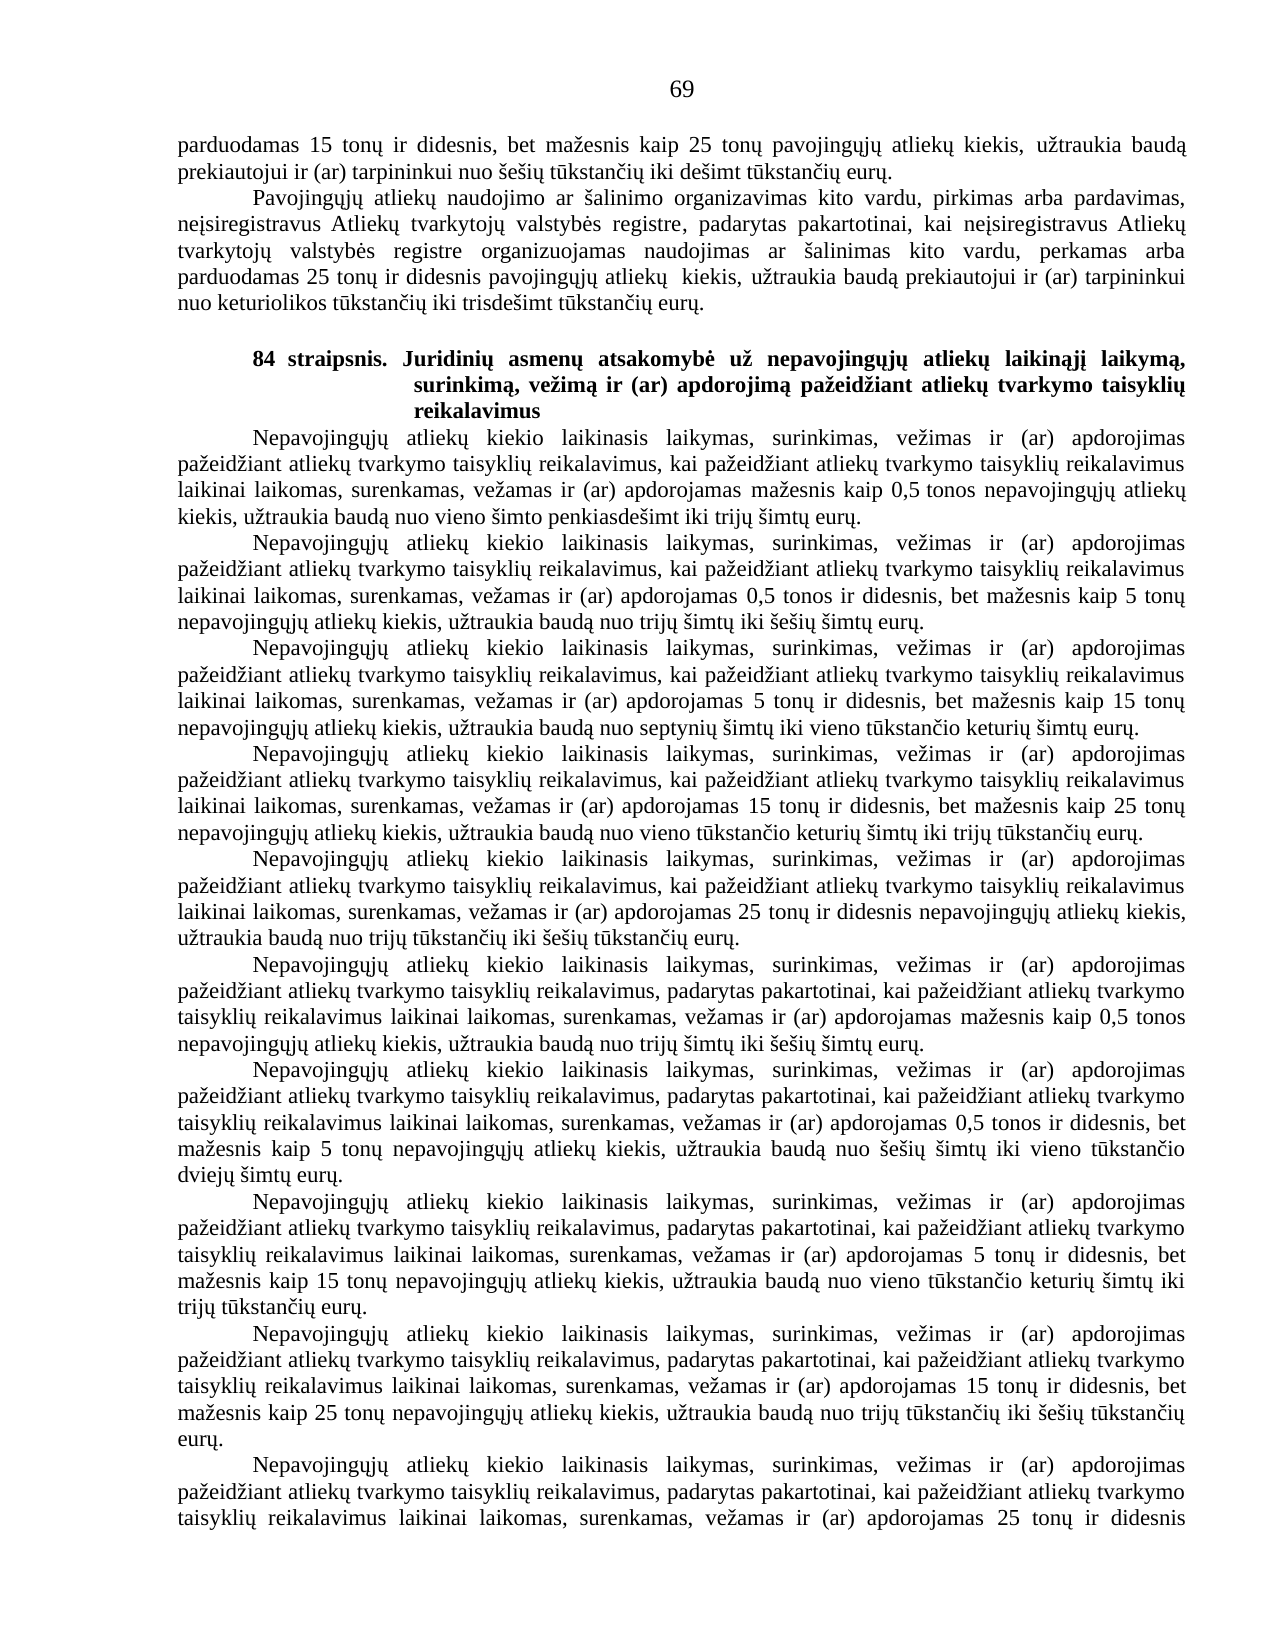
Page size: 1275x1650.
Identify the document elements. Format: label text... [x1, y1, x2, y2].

text Nepavojingųjų atliekų kiekio laikinasis laikymas, surinkimas, vežimas ir (ar) apdorojimas pažeidžiant atliekų tvarkymo taisyklių reikalavimus, padarytas pakartotinai, kai pažeidžiant atliekų tvarkymo taisyklių reikalavimus laikinai laikomas, surenkamas, vežamas ir (ar) apdorojamas 25 tonų ir didesnis [177, 1451, 1186, 1531]
text parduodamas 15 tonų ir didesnis, bet mažesnis kaip 25 tonų pavojingųjų atliekų kiekis, užtraukia baudą prekiautojui ir (ar) tarpininkui nuo šešių tūkstančių iki dešimt tūkstančių eurų. [177, 131, 1186, 184]
text Nepavojingųjų atliekų kiekio laikinasis laikymas, surinkimas, vežimas ir (ar) apdorojimas pažeidžiant atliekų tvarkymo taisyklių reikalavimus, padarytas pakartotinai, kai pažeidžiant atliekų tvarkymo taisyklių reikalavimus laikinai laikomas, surenkamas, vežamas ir (ar) apdorojamas 15 tonų ir didesnis, bet mažesnis kaip 25 tonų nepavojingųjų atliekų kiekis, užtraukia baudą nuo trijų tūkstančių iki šešių tūkstančių eurų. [177, 1320, 1186, 1451]
text Nepavojingųjų atliekų kiekio laikinasis laikymas, surinkimas, vežimas ir (ar) apdorojimas pažeidžiant atliekų tvarkymo taisyklių reikalavimus, kai pažeidžiant atliekų tvarkymo taisyklių reikalavimus laikinai laikomas, surenkamas, vežamas ir (ar) apdorojamas 5 tonų ir didesnis, bet mažesnis kaip 15 tonų nepavojingųjų atliekų kiekis, užtraukia baudą nuo septynių šimtų iki vieno tūkstančio keturių šimtų eurų. [177, 634, 1186, 740]
text 84 straipsnis. Juridinių asmenų atsakomybė už nepavojingųjų atliekų laikinąjį laikymą, surinkimą, vežimą ir (ar) apdorojimą pažeidžiant atliekų tvarkymo taisyklių reikalavimus [252, 344, 1186, 424]
text Nepavojingųjų atliekų kiekio laikinasis laikymas, surinkimas, vežimas ir (ar) apdorojimas pažeidžiant atliekų tvarkymo taisyklių reikalavimus, kai pažeidžiant atliekų tvarkymo taisyklių reikalavimus laikinai laikomas, surenkamas, vežamas ir (ar) apdorojamas 0,5 tonos ir didesnis, bet mažesnis kaip 5 tonų nepavojingųjų atliekų kiekis, užtraukia baudą nuo trijų šimtų iki šešių šimtų eurų. [177, 529, 1186, 634]
text Nepavojingųjų atliekų kiekio laikinasis laikymas, surinkimas, vežimas ir (ar) apdorojimas pažeidžiant atliekų tvarkymo taisyklių reikalavimus, padarytas pakartotinai, kai pažeidžiant atliekų tvarkymo taisyklių reikalavimus laikinai laikomas, surenkamas, vežamas ir (ar) apdorojamas 5 tonų ir didesnis, bet mažesnis kaip 15 tonų nepavojingųjų atliekų kiekis, užtraukia baudą nuo vieno tūkstančio keturių šimtų iki trijų tūkstančių eurų. [177, 1188, 1186, 1320]
text Nepavojingųjų atliekų kiekio laikinasis laikymas, surinkimas, vežimas ir (ar) apdorojimas pažeidžiant atliekų tvarkymo taisyklių reikalavimus, kai pažeidžiant atliekų tvarkymo taisyklių reikalavimus laikinai laikomas, surenkamas, vežamas ir (ar) apdorojamas 25 tonų ir didesnis nepavojingųjų atliekų kiekis, užtraukia baudą nuo trijų tūkstančių iki šešių tūkstančių eurų. [177, 845, 1186, 951]
text Nepavojingųjų atliekų kiekio laikinasis laikymas, surinkimas, vežimas ir (ar) apdorojimas pažeidžiant atliekų tvarkymo taisyklių reikalavimus, kai pažeidžiant atliekų tvarkymo taisyklių reikalavimus laikinai laikomas, surenkamas, vežamas ir (ar) apdorojamas 15 tonų ir didesnis, bet mažesnis kaip 25 tonų nepavojingųjų atliekų kiekis, užtraukia baudą nuo vieno tūkstančio keturių šimtų iki trijų tūkstančių eurų. [177, 740, 1186, 845]
text Nepavojingųjų atliekų kiekio laikinasis laikymas, surinkimas, vežimas ir (ar) apdorojimas pažeidžiant atliekų tvarkymo taisyklių reikalavimus, padarytas pakartotinai, kai pažeidžiant atliekų tvarkymo taisyklių reikalavimus laikinai laikomas, surenkamas, vežamas ir (ar) apdorojamas mažesnis kaip 0,5 tonos nepavojingųjų atliekų kiekis, užtraukia baudą nuo trijų šimtų iki šešių šimtų eurų. [177, 951, 1186, 1056]
text Pavojingųjų atliekų naudojimo ar šalinimo organizavimas kito vardu, pirkimas arba pardavimas, neįsiregistravus Atliekų tvarkytojų valstybės registre, padarytas pakartotinai, kai neįsiregistravus Atliekų tvarkytojų valstybės registre organizuojamas naudojimas ar šalinimas kito vardu, perkamas arba parduodamas 25 tonų ir didesnis pavojingųjų atliekų kiekis, užtraukia baudą prekiautojui ir (ar) tarpininkui nuo keturiolikos tūkstančių iki trisdešimt tūkstančių eurų. [177, 184, 1186, 316]
text Nepavojingųjų atliekų kiekio laikinasis laikymas, surinkimas, vežimas ir (ar) apdorojimas pažeidžiant atliekų tvarkymo taisyklių reikalavimus, padarytas pakartotinai, kai pažeidžiant atliekų tvarkymo taisyklių reikalavimus laikinai laikomas, surenkamas, vežamas ir (ar) apdorojamas 0,5 tonos ir didesnis, bet mažesnis kaip 5 tonų nepavojingųjų atliekų kiekis, užtraukia baudą nuo šešių šimtų iki vieno tūkstančio dviejų šimtų eurų. [177, 1056, 1186, 1188]
text Nepavojingųjų atliekų kiekio laikinasis laikymas, surinkimas, vežimas ir (ar) apdorojimas pažeidžiant atliekų tvarkymo taisyklių reikalavimus, kai pažeidžiant atliekų tvarkymo taisyklių reikalavimus laikinai laikomas, surenkamas, vežamas ir (ar) apdorojamas mažesnis kaip 0,5 tonos nepavojingųjų atliekų kiekis, užtraukia baudą nuo vieno šimto penkiasdešimt iki trijų šimtų eurų. [177, 424, 1186, 529]
